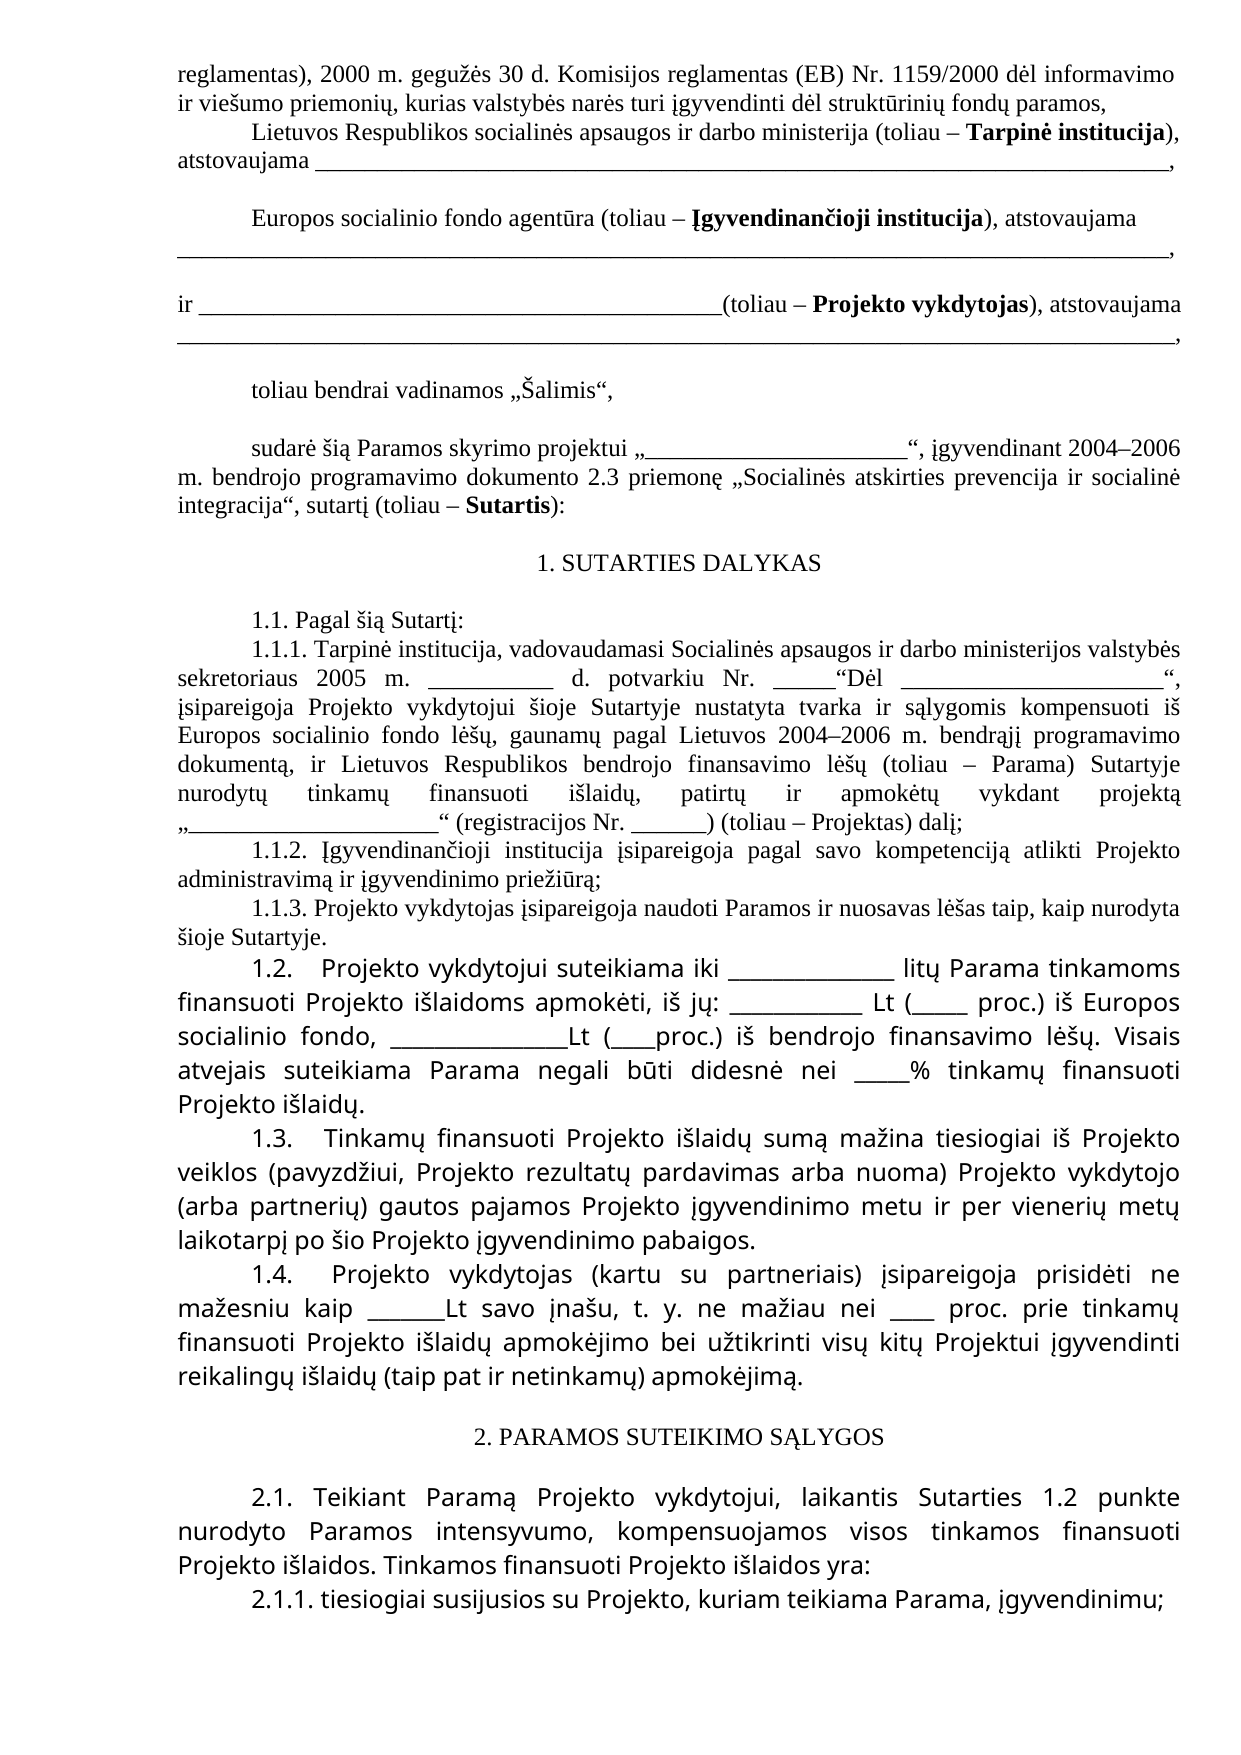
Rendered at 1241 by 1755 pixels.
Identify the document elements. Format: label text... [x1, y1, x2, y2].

text 2.1.1. tiesiogiai susijusios su Projekto, kuriam teikiama Parama, įgyvendinimu; [177, 1582, 1181, 1616]
text 1.3. Tinkamų finansuoti Projekto išlaidų sumą mažina tiesiogiai iš Projekto veiklos (pavyzdžiui, Projekto rezultatų pardavimas arba nuoma) Projekto vykdytojo (arba partnerių) gautos pajamos Projekto įgyvendinimo metu ir per vienerių metų laikotarpį po šio Projekto įgyvendinimo pabaigos. [177, 1121, 1181, 1257]
text reglamentas), 2000 m. gegužės 30 d. Komisijos reglamentas (EB) Nr. 1159/2000 dėl informavimo ir viešumo priemonių, kurias valstybės narės turi įgyvendinti dėl struktūrinių fondų paramos, [177, 59, 1175, 117]
text 1.4. Projekto vykdytojas (kartu su partneriais) įsipareigoja prisidėti ne mažesniu kaip _______Lt savo įnašu, t. y. ne mažiau nei ____ proc. prie tinkamų finansuoti Projekto išlaidų apmokėjimo bei užtikrinti visų kitų Projektui įgyvendinti reikalingų išlaidų (taip pat ir netinkamų) apmokėjimą. [177, 1257, 1181, 1393]
text toliau bendrai vadinamos „Šalimis“, [177, 375, 1181, 404]
text Lietuvos Respublikos socialinės apsaugos ir darbo ministerija (toliau – Tarpinė institucija), [177, 117, 1181, 145]
text , [177, 318, 1181, 347]
text 2. PARAMOS SUTEIKIMO SĄLYGOS [177, 1422, 1181, 1451]
text , [177, 232, 1181, 260]
text sudarė šią Paramos skyrimo projektui „_____________________“, įgyvendinant 2004–2006 m. bendrojo programavimo dokumento 2.3 priemonę „Socialinės atskirties prevencija ir socialinė integracija“, sutartį (toliau – Sutartis): [177, 433, 1181, 519]
text 1.1.1. Tarpinė institucija, vadovaudamasi Socialinės apsaugos ir darbo ministerijos valstybės sekretoriaus 2005 m. __________ d. potvarkiu Nr. _____“Dėl _____________________“, įsipareigoja Projekto vykdytojui šioje Sutartyje nustatyta tvarka ir sąlygomis kompensuoti iš Europos socialinio fondo lėšų, gaunamų pagal Lietuvos 2004–2006 m. bendrąjį programavimo dokumentą, ir Lietuvos Respublikos bendrojo finansavimo lėšų (toliau – Parama) Sutartyje nurodytų tinkamų finansuoti išlaidų, patirtų ir apmokėtų vykdant projektą „____________________“ (registracijos Nr. ______) (toliau – Projektas) dalį; [177, 634, 1181, 835]
text 1.2. Projekto vykdytojui suteikiama iki _______________ litų Parama tinkamoms finansuoti Projekto išlaidoms apmokėti, iš jų: ____________ Lt (_____ proc.) iš Europos socialinio fondo, ________________Lt (____proc.) iš bendrojo finansavimo lėšų. Visais atvejais suteikiama Parama negali būti didesnė nei _____% tinkamų finansuoti Projekto išlaidų. [177, 950, 1181, 1121]
text ir (toliau – Projekto vykdytojas), atstovaujama [177, 289, 1181, 318]
text 1.1.3. Projekto vykdytojas įsipareigoja naudoti Paramos ir nuosavas lėšas taip, kaip nurodyta šioje Sutartyje. [177, 893, 1181, 950]
text Europos socialinio fondo agentūra (toliau – Įgyvendinančioji institucija), atstovaujama [177, 203, 1181, 232]
text 1.1.2. Įgyvendinančioji institucija įsipareigoja pagal savo kompetenciją atlikti Projekto administravimą ir įgyvendinimo priežiūrą; [177, 835, 1181, 893]
text atstovaujama , [177, 145, 1181, 174]
text 1.1. Pagal šią Sutartį: [177, 605, 1181, 634]
text 2.1. Teikiant Paramą Projekto vykdytojui, laikantis Sutarties 1.2 punkte nurodyto Paramos intensyvumo, kompensuojamos visos tinkamos finansuoti Projekto išlaidos. Tinkamos finansuoti Projekto išlaidos yra: [177, 1479, 1181, 1582]
text 1. SUTARTIES DALYKAS [177, 548, 1181, 577]
